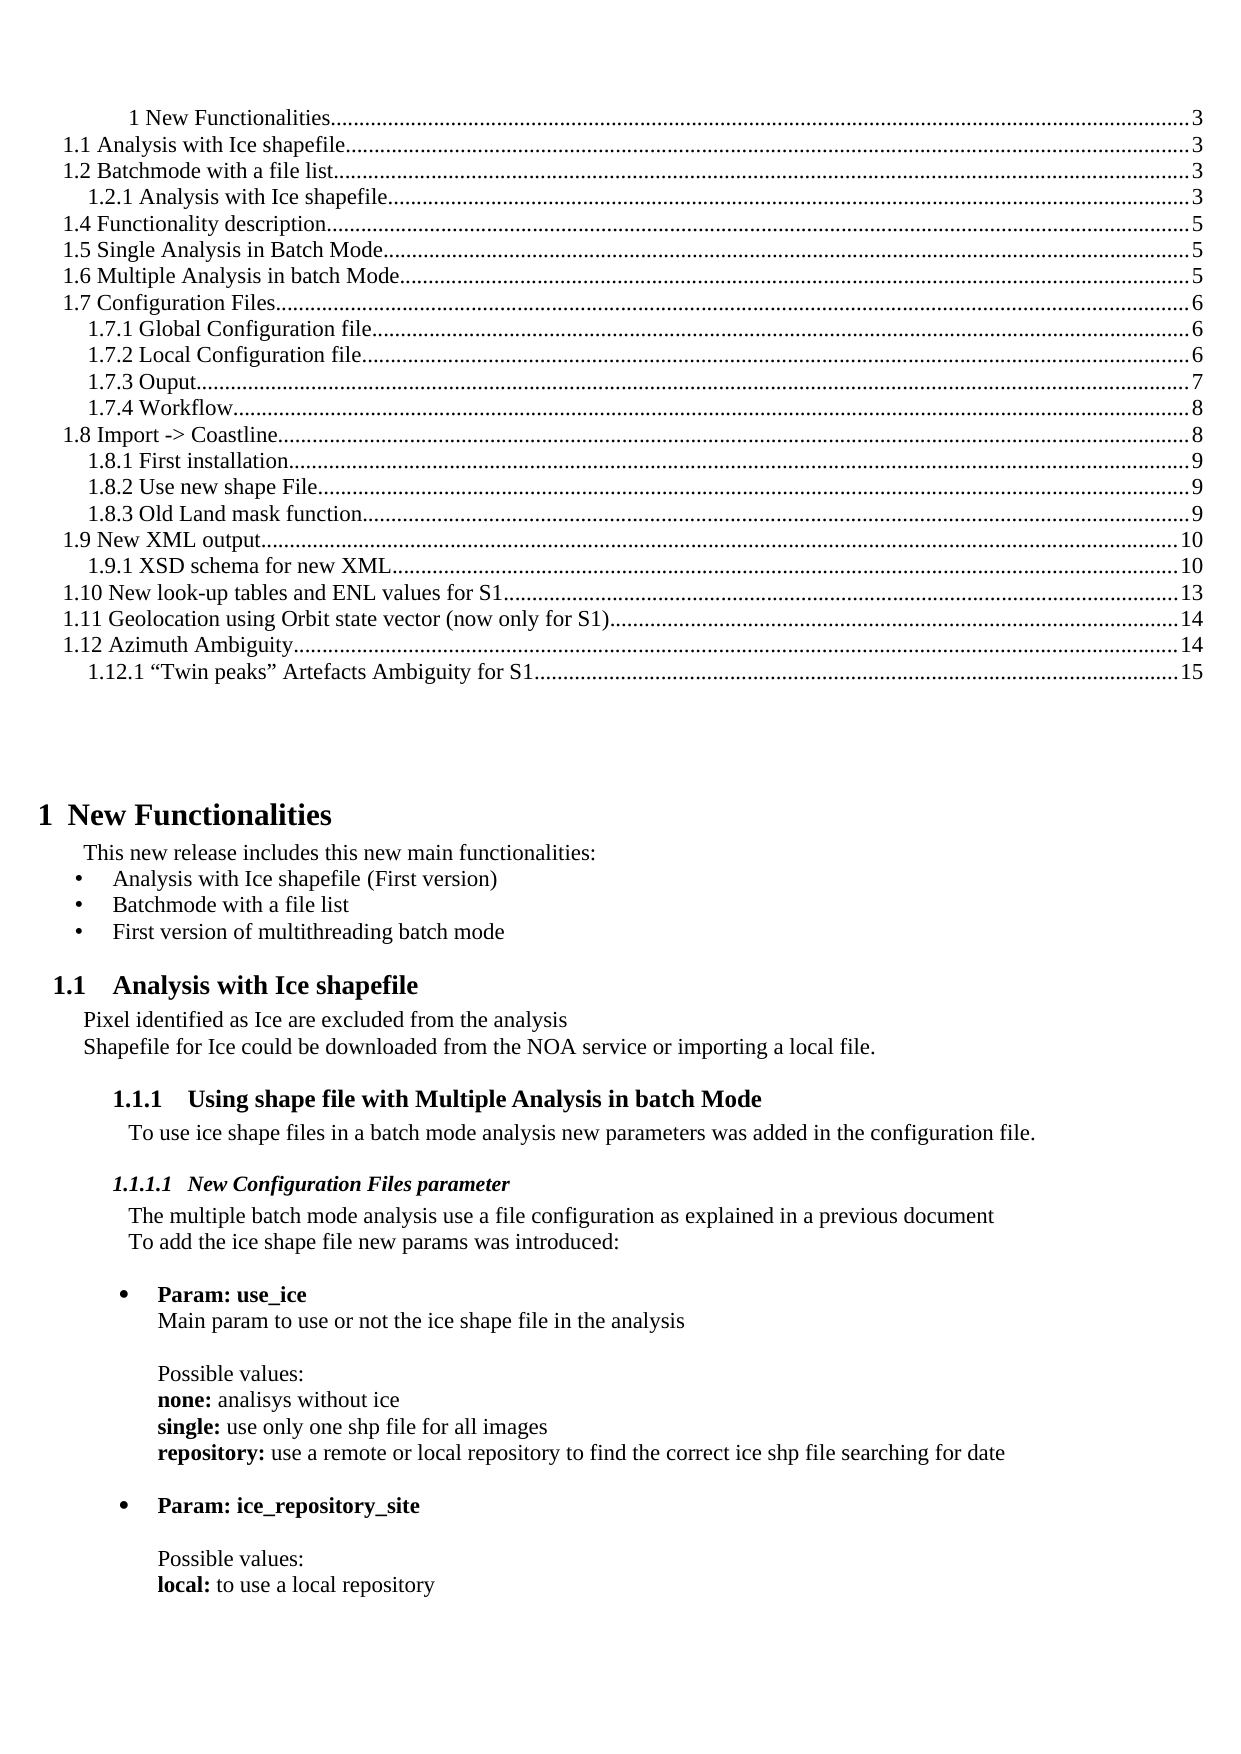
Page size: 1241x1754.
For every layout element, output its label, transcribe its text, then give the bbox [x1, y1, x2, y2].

text 1.11 Geolocation using Orbit state vector (now only for S1) 14 [62, 605, 1203, 631]
subtitle New Functionalities [37, 796, 1203, 832]
text Pixel identified as Ice are excluded from the analysis [37, 1006, 1203, 1033]
text 1.7 Configuration Files 6 [62, 289, 1203, 315]
list Analysis with Ice shapefile (First version) [75, 865, 1203, 891]
text 1.12 Azimuth Ambiguity 14 [62, 631, 1203, 658]
text 1.7.1 Global Configuration file 6 [87, 315, 1203, 342]
text 1.9.1 XSD schema for new XML 10 [87, 552, 1203, 579]
text 1.12.1 “Twin peaks” Artefacts Ambiguity for S1 15 [87, 658, 1203, 684]
text 1.2.1 Analysis with Ice shapefile 3 [87, 183, 1203, 210]
subtitle New Configuration Files parameter [112, 1171, 1203, 1196]
list Param: ice_repository_site Possible values: local: to use a local repository [120, 1492, 1203, 1624]
text 1.9 New XML output 10 [62, 526, 1203, 552]
text 1.6 Multiple Analysis in batch Mode 5 [62, 262, 1203, 289]
text 1 New Functionalities 3 [82, 104, 1203, 131]
text 1.7.4 Workflow 8 [87, 394, 1203, 421]
text To use ice shape files in a batch mode analysis new parameters was added in the configuration file. [82, 1119, 1203, 1146]
text 1.5 Single Analysis in Batch Mode 5 [62, 236, 1203, 262]
text 1.2 Batchmode with a file list 3 [62, 157, 1203, 183]
text 1.8 Import -> Coastline 8 [62, 421, 1203, 447]
list First version of multithreading batch mode [75, 918, 1203, 944]
text 1.7.3 Ouput 7 [87, 368, 1203, 394]
text 1.8.2 Use new shape File 9 [87, 473, 1203, 500]
text 1.10 New look-up tables and ENL values for S1 13 [62, 579, 1203, 605]
subtitle Analysis with Ice shapefile [52, 969, 1203, 1000]
text The multiple batch mode analysis use a file configuration as explained in a previous document [82, 1202, 1203, 1228]
text 1.4 Functionality description 5 [62, 210, 1203, 236]
text To add the ice shape file new params was introduced: [82, 1228, 1203, 1255]
text Shapefile for Ice could be downloaded from the NOA service or importing a local file. [37, 1033, 1203, 1059]
text 1.1 Analysis with Ice shapefile 3 [62, 131, 1203, 157]
subtitle Using shape file with Multiple Analysis in batch Mode [112, 1084, 1203, 1113]
text 1.8.3 Old Land mask function 9 [87, 500, 1203, 526]
list Param: use_ice Main param to use or not the ice shape file in the analysis Possible values: none: analisys without ice single: use only one shp file for all images repository: use a remote or local repository to find the correct ice shp file searching for date [120, 1281, 1203, 1492]
list Batchmode with a file list [75, 891, 1203, 918]
text 1.7.2 Local Configuration file 6 [87, 342, 1203, 368]
text This new release includes this new main functionalities: [37, 839, 1203, 865]
text 1.8.1 First installation 9 [87, 447, 1203, 473]
